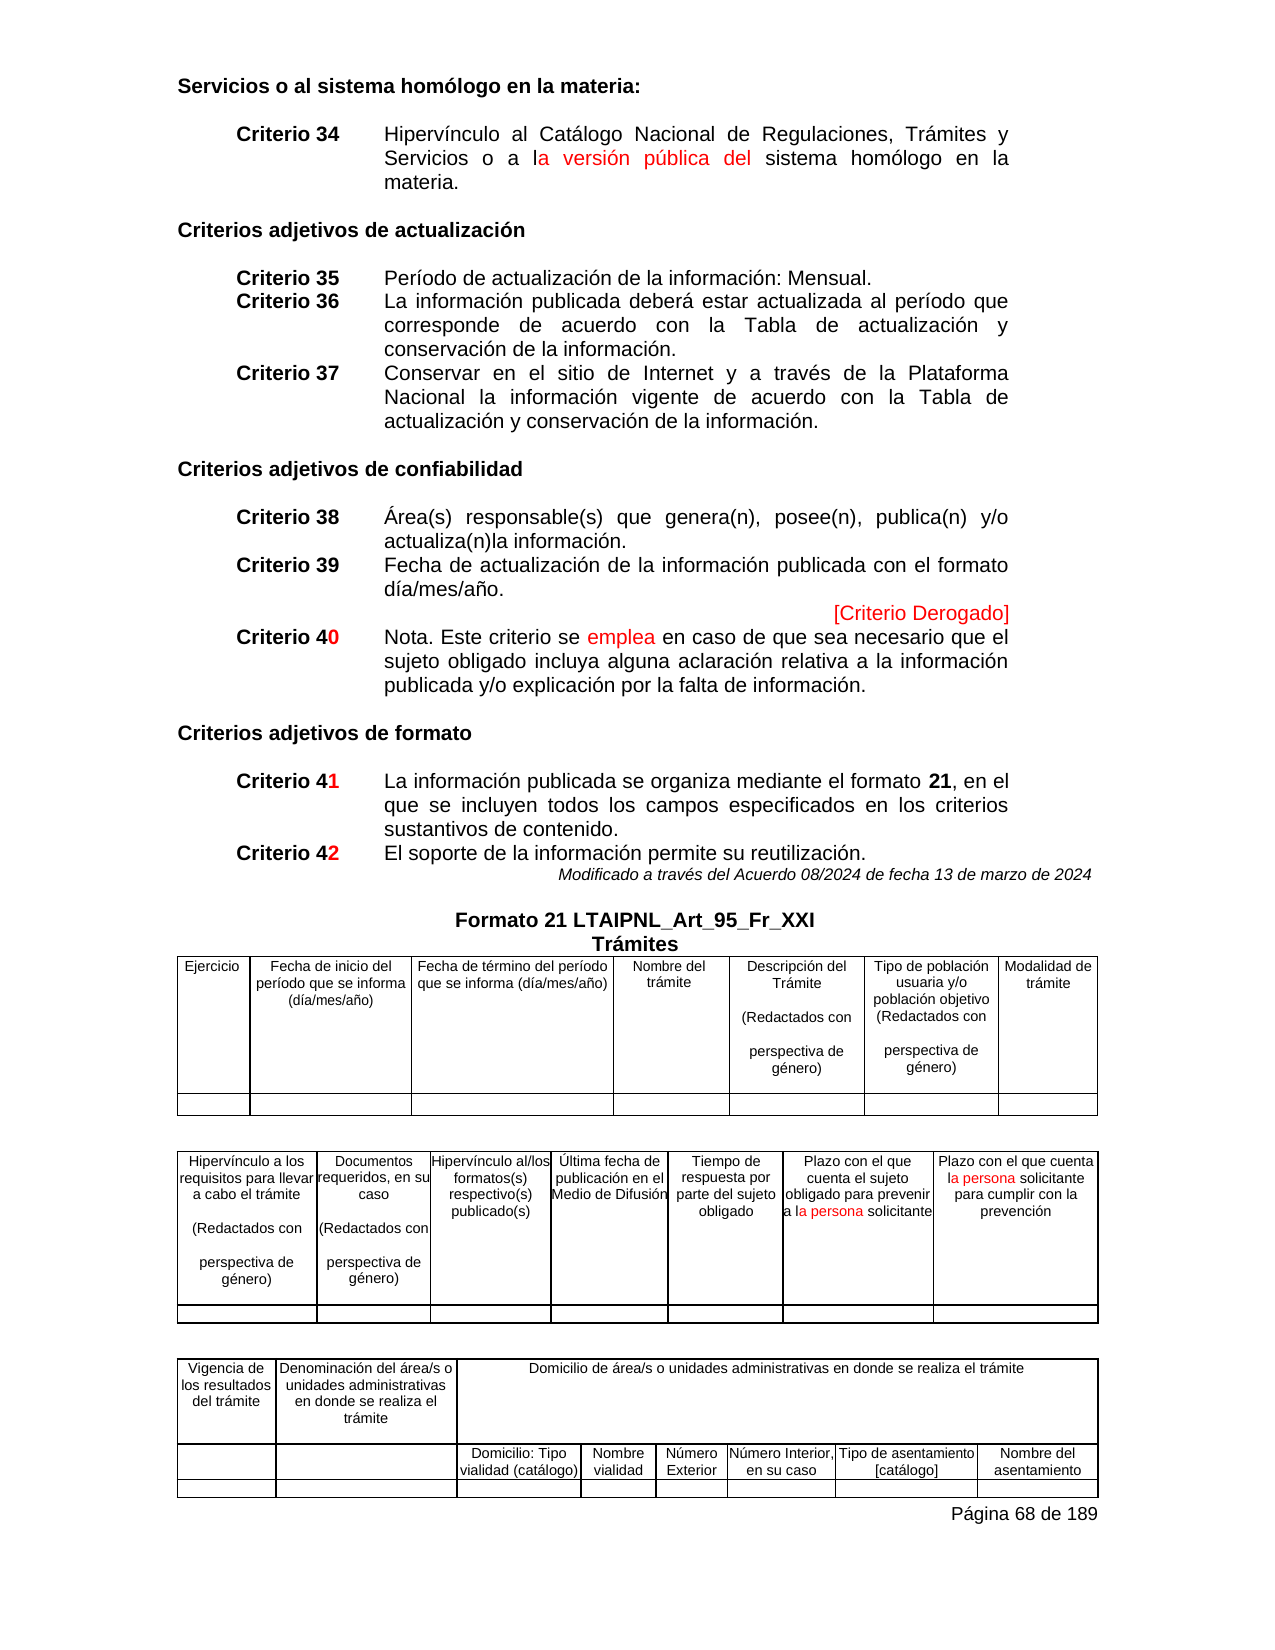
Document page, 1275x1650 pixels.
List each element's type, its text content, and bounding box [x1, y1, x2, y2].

table_cell [865, 1094, 998, 1115]
table_cell [552, 1306, 667, 1322]
table_cell Nombre del asentamiento [978, 1445, 1097, 1478]
text Modificado a través del Acuerdo 08/2024 de fecha 13 de marzo de 2024 [177, 864, 1098, 883]
table_cell Tipo de asentamiento [catálogo] [836, 1445, 977, 1478]
table_cell [836, 1480, 977, 1497]
text Criterios adjetivos de actualización [177, 217, 1009, 241]
text Criterio 42 El soporte de la información permite su reutilización. [236, 840, 1009, 864]
table_cell [978, 1480, 1097, 1497]
text Criterio 37 Conservar en el sitio de Internet y a través de la Plataforma Nacional la información vigente de acuerdo con la Tabla de actualización y conservación de la información. [236, 361, 1009, 433]
table_cell [730, 1094, 864, 1115]
text Trámites [177, 931, 1093, 955]
table_cell [458, 1480, 580, 1497]
table_cell [178, 1094, 249, 1115]
table_cell Número Interior, en su caso [728, 1445, 835, 1478]
text Criterio 40 Nota. Este criterio se emplea en caso de que sea necesario que el sujeto obligado incluya alguna aclaración relativa a la información publicada y/o explicación por la falta de información. [236, 625, 1009, 697]
text Criterio 36 La información publicada deberá estar actualizada al período que corresponde de acuerdo con la Tabla de actualización y conservación de la información. [236, 289, 1009, 361]
table_header Nombre del trámite [614, 957, 729, 1093]
table_cell [728, 1480, 835, 1497]
table_header Fecha de inicio del período que se informa (día/mes/año) [251, 957, 411, 1093]
table_header Documentos requeridos, en su caso (Redactados con perspectiva de género) [318, 1152, 430, 1304]
table_cell [277, 1480, 456, 1497]
table_cell [582, 1480, 655, 1497]
text Criterio 35 Período de actualización de la información: Mensual. [236, 265, 1009, 289]
text Criterio 38 Área(s) responsable(s) que genera(n), posee(n), publica(n) y/o actualiza(n)la información. [236, 505, 1009, 553]
text Criterios adjetivos de confiabilidad [177, 457, 1009, 481]
text Criterio 34 Hipervínculo al Catálogo Nacional de Regulaciones, Trámites y Servicios o a la versión pública del sistema homólogo en la materia. [236, 122, 1009, 193]
table_header Tiempo de respuesta por parte del sujeto obligado [669, 1152, 782, 1304]
table_header Tipo de población usuaria y/o población objetivo (Redactados con perspectiva de género) [865, 957, 998, 1093]
text Criterios adjetivos de formato [177, 721, 1009, 744]
table_cell [657, 1480, 727, 1497]
table_header Última fecha de publicación en el Medio de Difusión [552, 1152, 667, 1304]
table_header Modalidad de trámite [999, 957, 1097, 1093]
table_header Hipervínculo a los requisitos para llevar a cabo el trámite (Redactados con perspectiva de género) [178, 1152, 316, 1304]
table_cell [999, 1094, 1097, 1115]
table_cell [277, 1445, 456, 1478]
table_cell [178, 1445, 275, 1478]
table_header Ejercicio [178, 957, 249, 1093]
table_header Plazo con el que cuenta la persona solicitante para cumplir con la prevención [934, 1152, 1097, 1304]
table_header Fecha de término del período que se informa (día/mes/año) [412, 957, 613, 1093]
table_cell [251, 1094, 411, 1115]
table_header Hipervínculo al/los formatos(s) respectivo(s) publicado(s) [431, 1152, 550, 1304]
table_header Denominación del área/s o unidades administrativas en donde se realiza el trámite [277, 1360, 456, 1443]
text Criterio 39 Fecha de actualización de la información publicada con el formato día/mes/año. [236, 553, 1009, 601]
table_cell Nombre vialidad [582, 1445, 655, 1478]
table_cell Número Exterior [657, 1445, 727, 1478]
text Formato 21 LTAIPNL_Art_95_Fr_XXI [177, 907, 1093, 931]
table_cell [178, 1306, 316, 1322]
table_cell [934, 1306, 1097, 1322]
table_cell [614, 1094, 729, 1115]
table_cell [669, 1306, 782, 1322]
text Servicios o al sistema homólogo en la materia: [177, 74, 1006, 98]
table_cell Domicilio: Tipo vialidad (catálogo) [458, 1445, 580, 1478]
table_cell [318, 1306, 430, 1322]
table_header Domicilio de área/s o unidades administrativas en donde se realiza el trámite [458, 1360, 1097, 1443]
table_cell [412, 1094, 613, 1115]
table_header Plazo con el que cuenta el sujeto obligado para prevenir a la persona solicitante [784, 1152, 933, 1304]
table_cell [784, 1306, 933, 1322]
text [Criterio Derogado] [236, 601, 1009, 625]
text Criterio 41 La información publicada se organiza mediante el formato 21, en el que se incluyen todos los campos especificados en los criterios sustantivos de contenido. [236, 768, 1009, 840]
table_header Descripción del Trámite (Redactados con perspectiva de género) [730, 957, 864, 1093]
table_header Vigencia de los resultados del trámite [178, 1360, 275, 1443]
table_cell [178, 1480, 275, 1497]
table_cell [431, 1306, 550, 1322]
